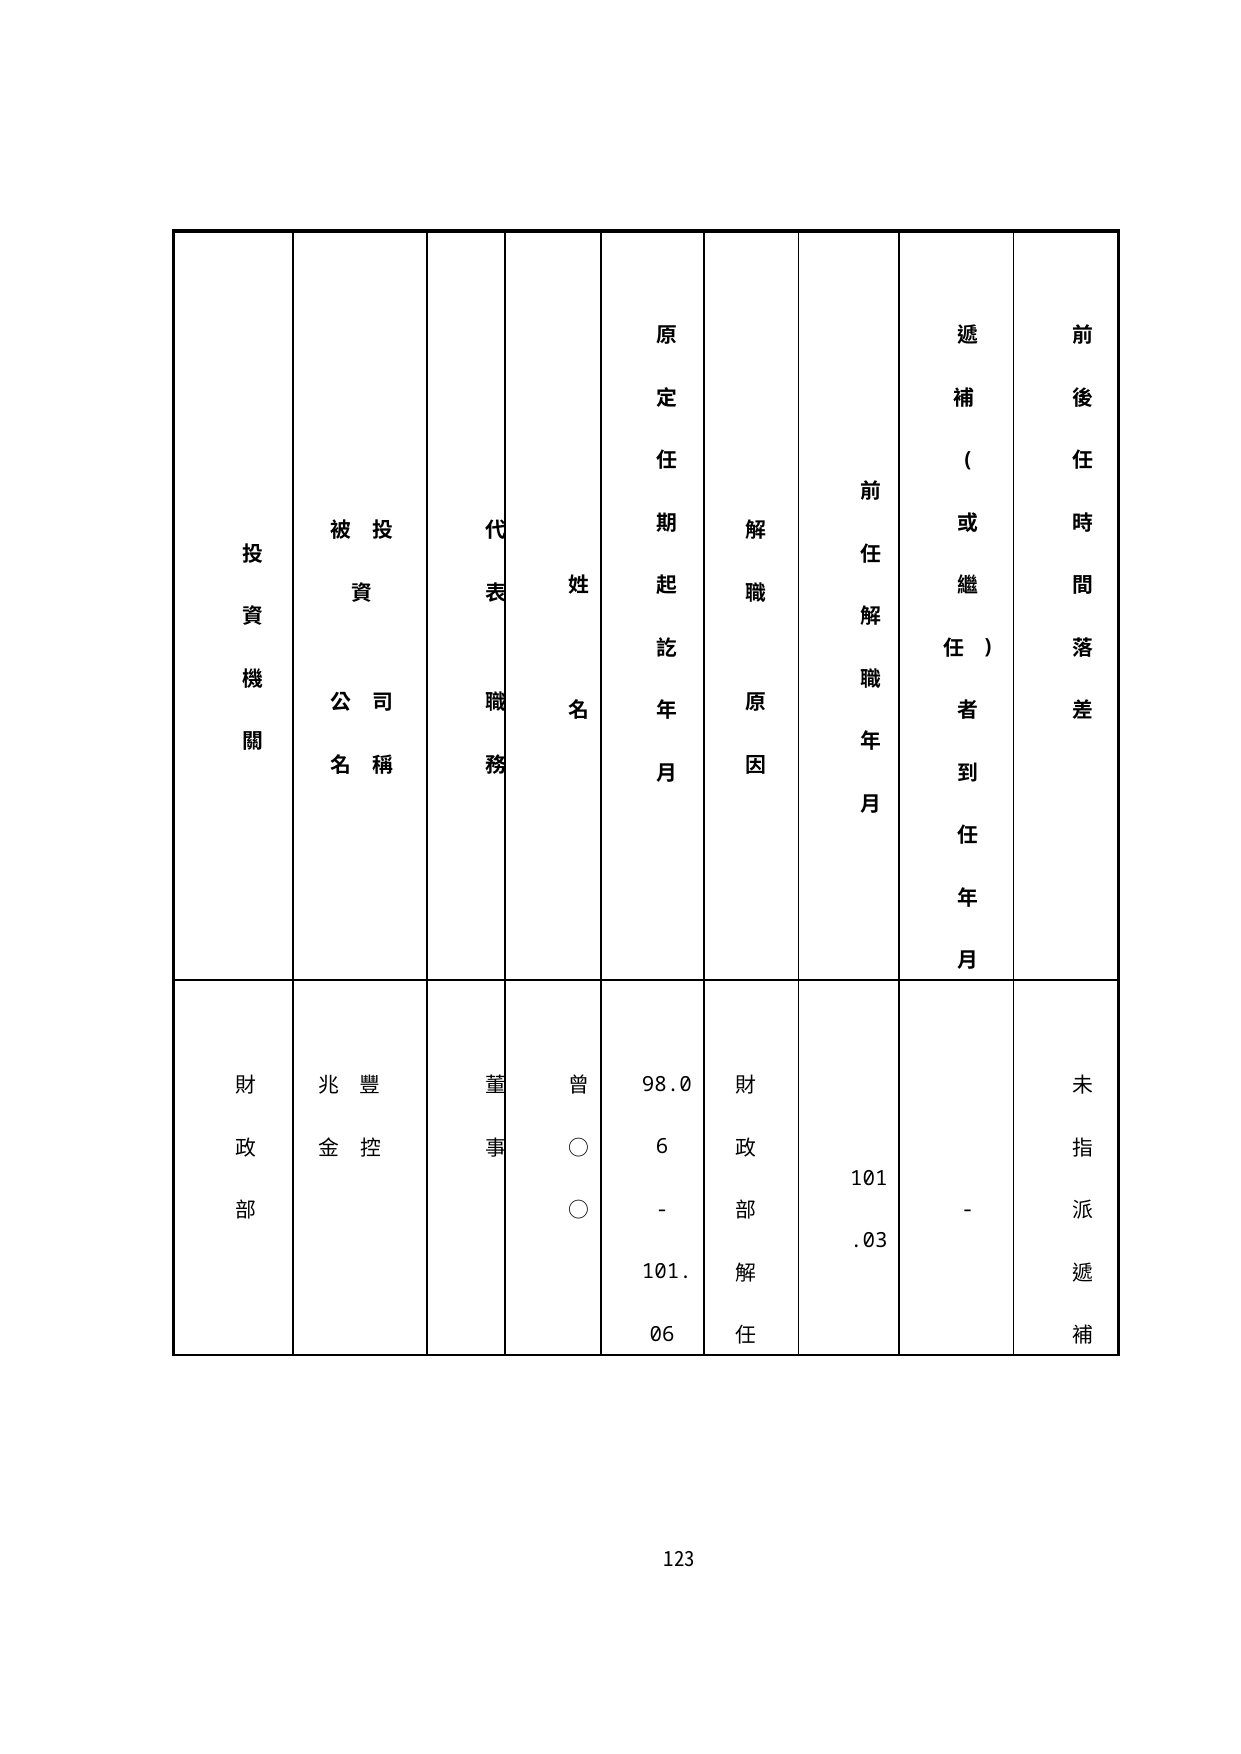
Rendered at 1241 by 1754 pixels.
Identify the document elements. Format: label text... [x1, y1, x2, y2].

table_cell 財政部 [175, 981, 292, 1354]
table_header 代表 職務 [428, 233, 504, 979]
table_header 遞補(或繼任)者到任年月 [900, 233, 1013, 979]
table_cell 未指派遞補 [1014, 981, 1117, 1354]
table_cell - [900, 981, 1013, 1354]
table_header 原定任期起訖年月 [602, 233, 703, 979]
table_cell 曾○○ [506, 981, 600, 1354]
table_cell 董事 [428, 981, 504, 1354]
table_cell 98.06 -101.06 [602, 981, 703, 1354]
table_header 前後任時間落差 [1014, 233, 1117, 979]
table_header 解職 原因 [705, 233, 798, 979]
table_header 被投資 公司名稱 [294, 233, 426, 979]
table_cell 兆豐金控 [294, 981, 426, 1354]
table_header 姓 名 [506, 233, 600, 979]
table_cell 101.03 [799, 981, 898, 1354]
table_header 投資機關 [175, 233, 292, 979]
table_header 前任解職年月 [799, 233, 898, 979]
table_cell 財政部解任 [705, 981, 798, 1354]
